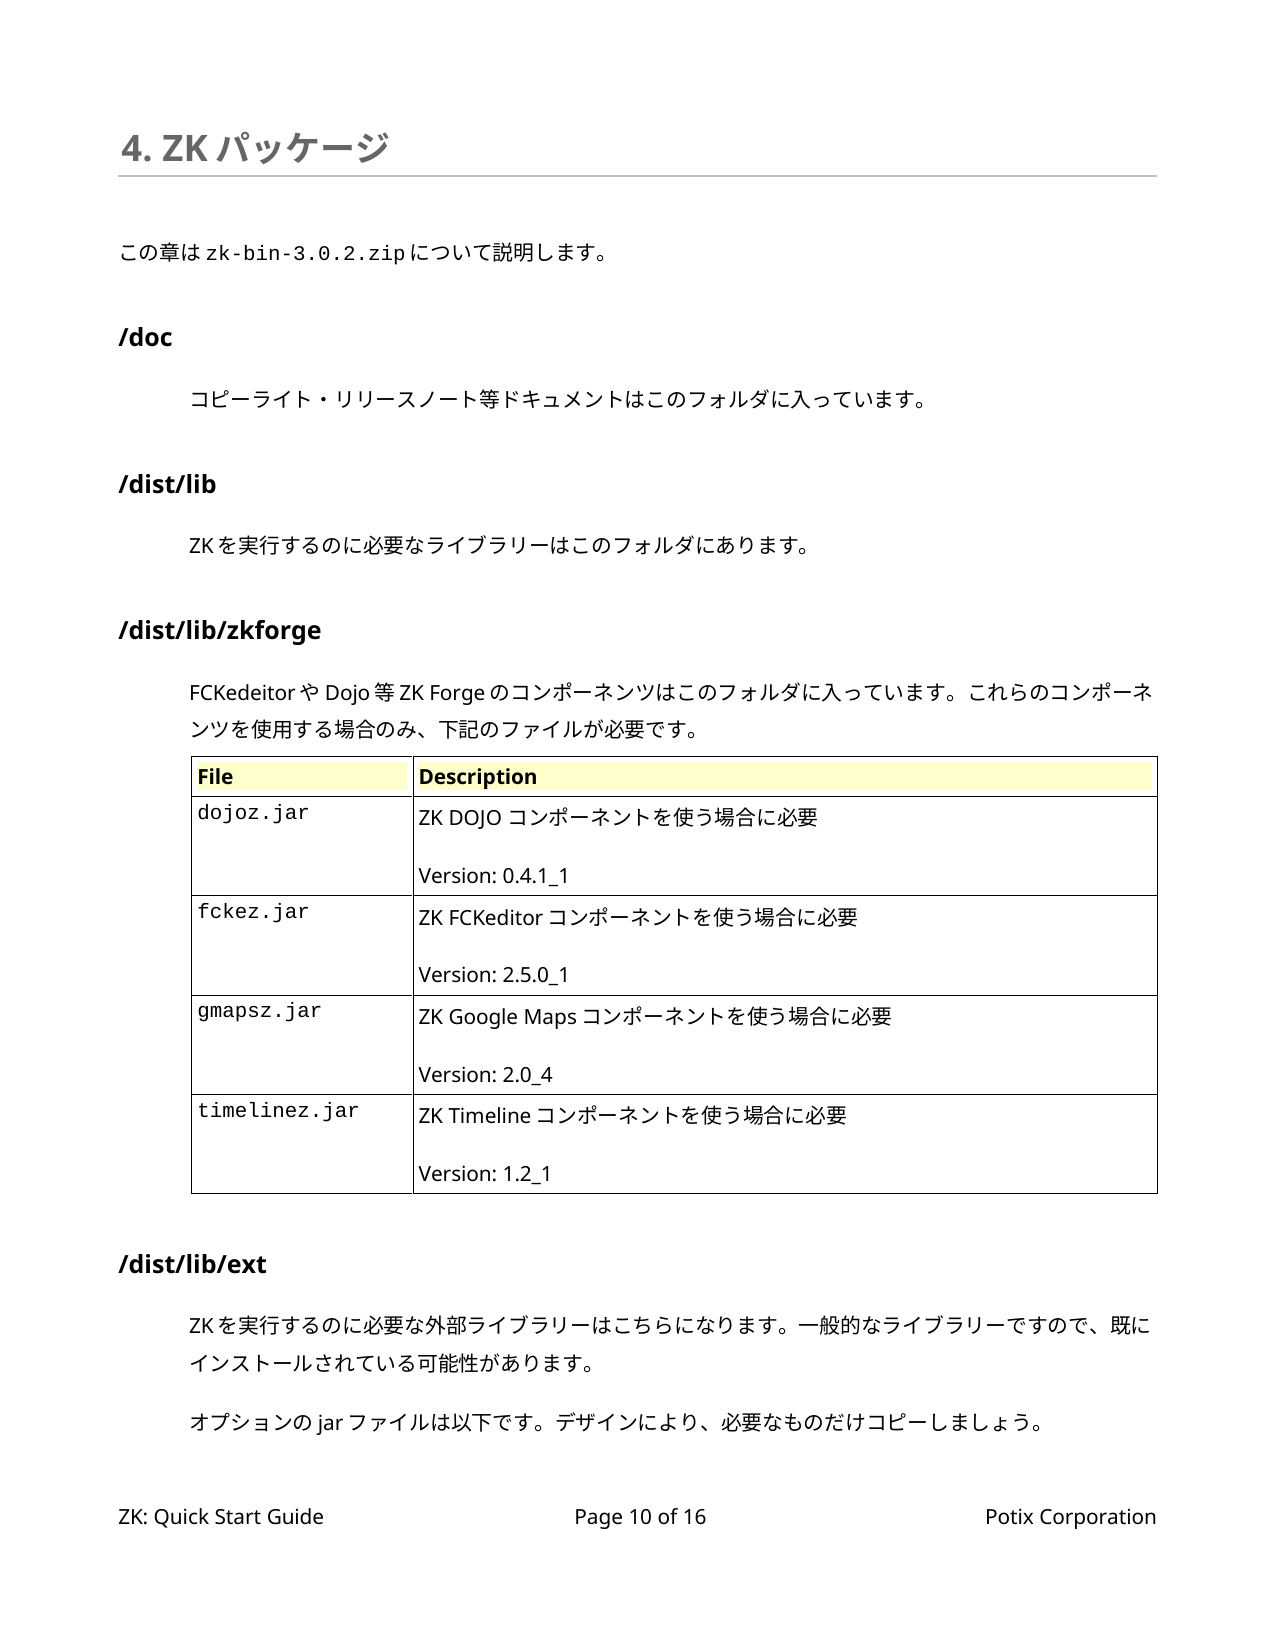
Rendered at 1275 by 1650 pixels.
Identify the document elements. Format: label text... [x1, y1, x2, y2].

table_cell ZK Google Mapsコンポーネントを使う場合に必要 Version: 2.0_4 [414, 996, 1157, 1094]
table_cell fckez.jar [192, 896, 412, 995]
text ZKを実行するのに必要な外部ライブラリーはこちらになります。一般的なライブラリーですので、既にインストールされている可能性があります。 [189, 1310, 1157, 1377]
subtitle 4. ZKパッケージ [118, 118, 1157, 175]
table_cell ZK DOJO コンポーネントを使う場合に必要 Version: 0.4.1_1 [414, 797, 1157, 895]
table_cell ZK Timelineコンポーネントを使う場合に必要 Version: 1.2_1 [414, 1095, 1157, 1193]
subtitle /dist/lib [118, 466, 1157, 500]
table_cell ZK FCKeditorコンポーネントを使う場合に必要 Version: 2.5.0_1 [414, 896, 1157, 995]
text コピーライト・リリースノート等ドキュメントはこのフォルダに入っています。 [189, 383, 1157, 413]
subtitle /doc [118, 320, 1157, 354]
text オプションのjarファイルは以下です。デザインにより、必要なものだけコピーしましょう。 [189, 1407, 1157, 1437]
table_header Description [414, 757, 1157, 796]
table_cell dojoz.jar [192, 797, 412, 895]
table_cell gmapsz.jar [192, 996, 412, 1094]
text ZKを実行するのに必要なライブラリーはこのフォルダにあります。 [189, 530, 1157, 560]
table_cell timelinez.jar [192, 1095, 412, 1193]
text FCKedeitorやDojo等ZK Forgeのコンポーネンツはこのフォルダに入っています。これらのコンポーネンツを使用する場合のみ、下記のファイルが必要です。 [189, 676, 1157, 744]
subtitle /dist/lib/zkforge [118, 613, 1157, 647]
text この章はzk-bin-3.0.2.zipについて説明します。 [118, 236, 1157, 267]
table_header File [192, 757, 412, 796]
subtitle /dist/lib/ext [118, 1246, 1157, 1280]
